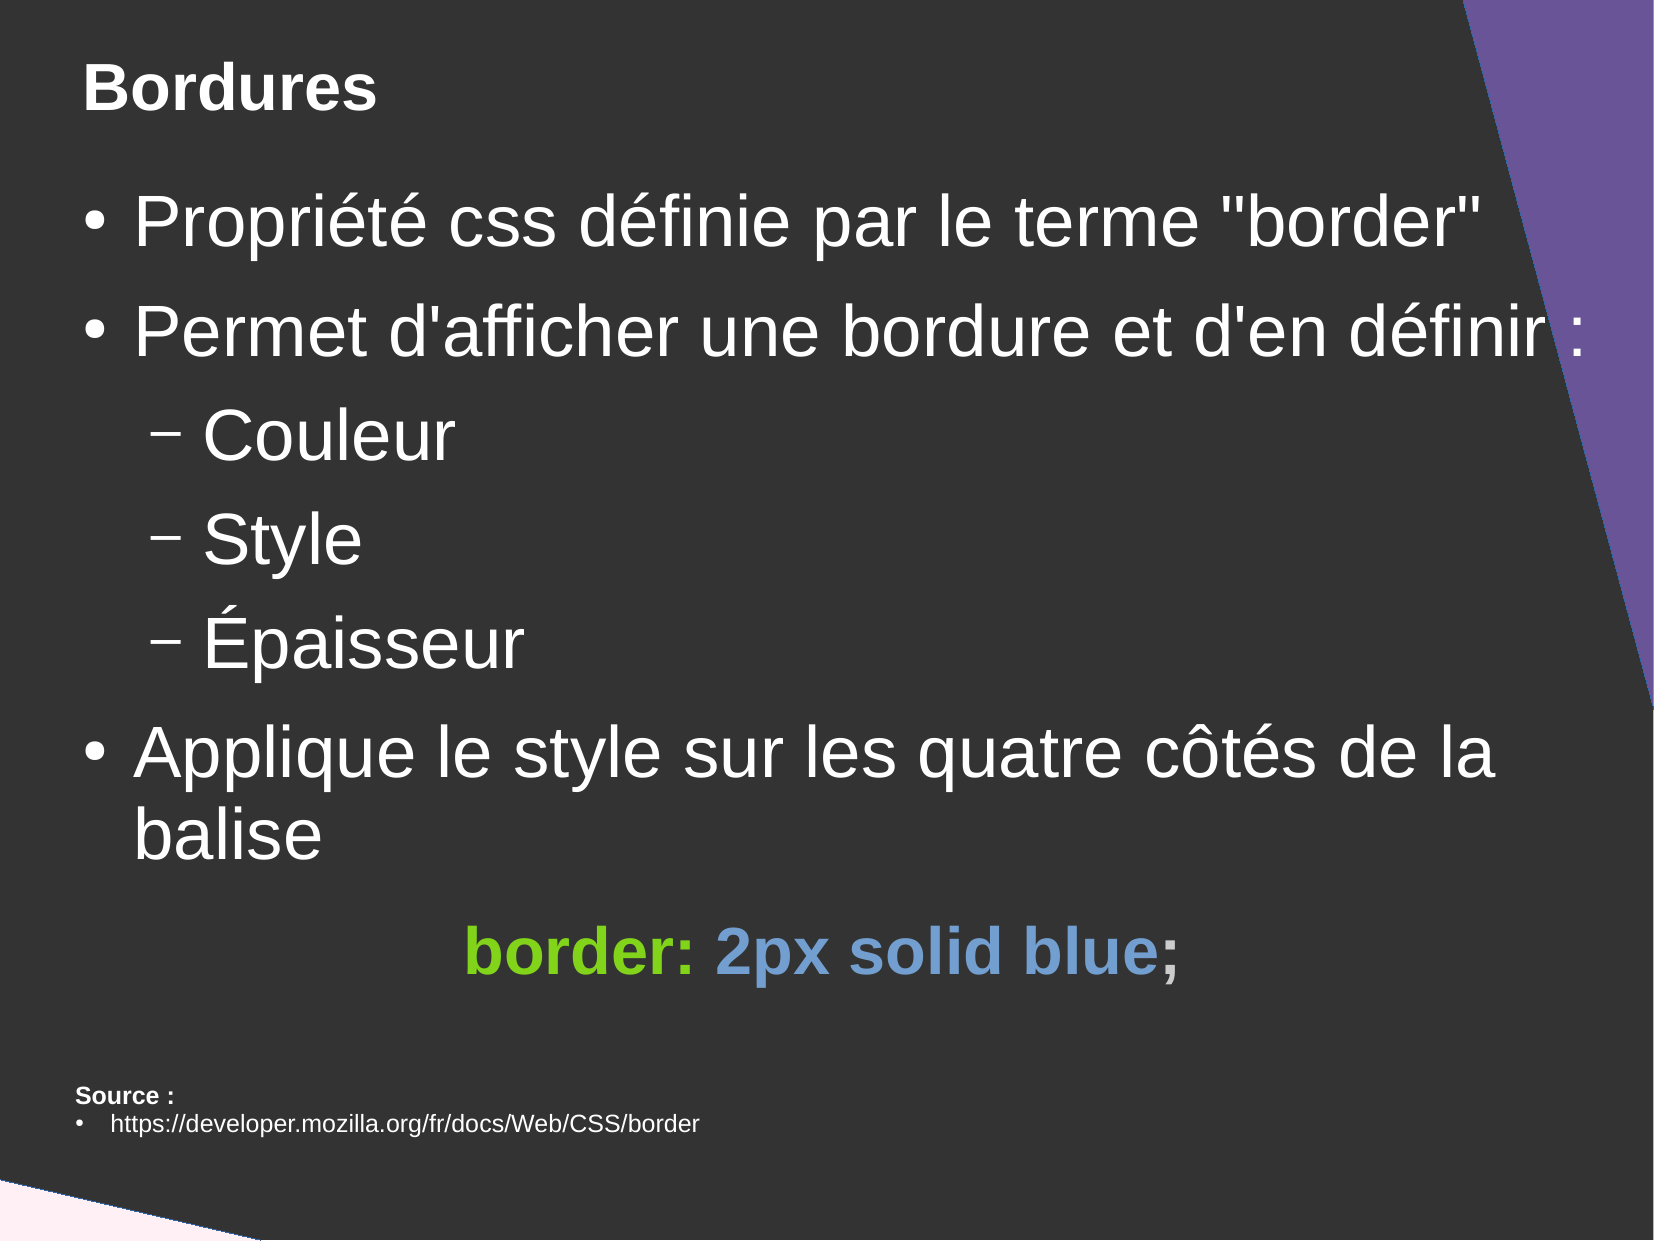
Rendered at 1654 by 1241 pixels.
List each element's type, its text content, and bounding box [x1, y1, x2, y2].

text_box Source : https://developer.mozilla.org/fr/docs/Web/CSS/border [60, 1074, 1546, 1217]
text_box border: 2px solid blue; [448, 906, 1205, 997]
list Propriété css définie par le terme "border" Permet d'afficher une bordure et d'en définir : Couleur Style Épaisseur Applique le style sur les quatre côtés de la balise [64, 180, 1604, 910]
text_box [0, 1179, 265, 1241]
text_box [1463, 0, 1654, 710]
title Bordures [82, 49, 1571, 130]
